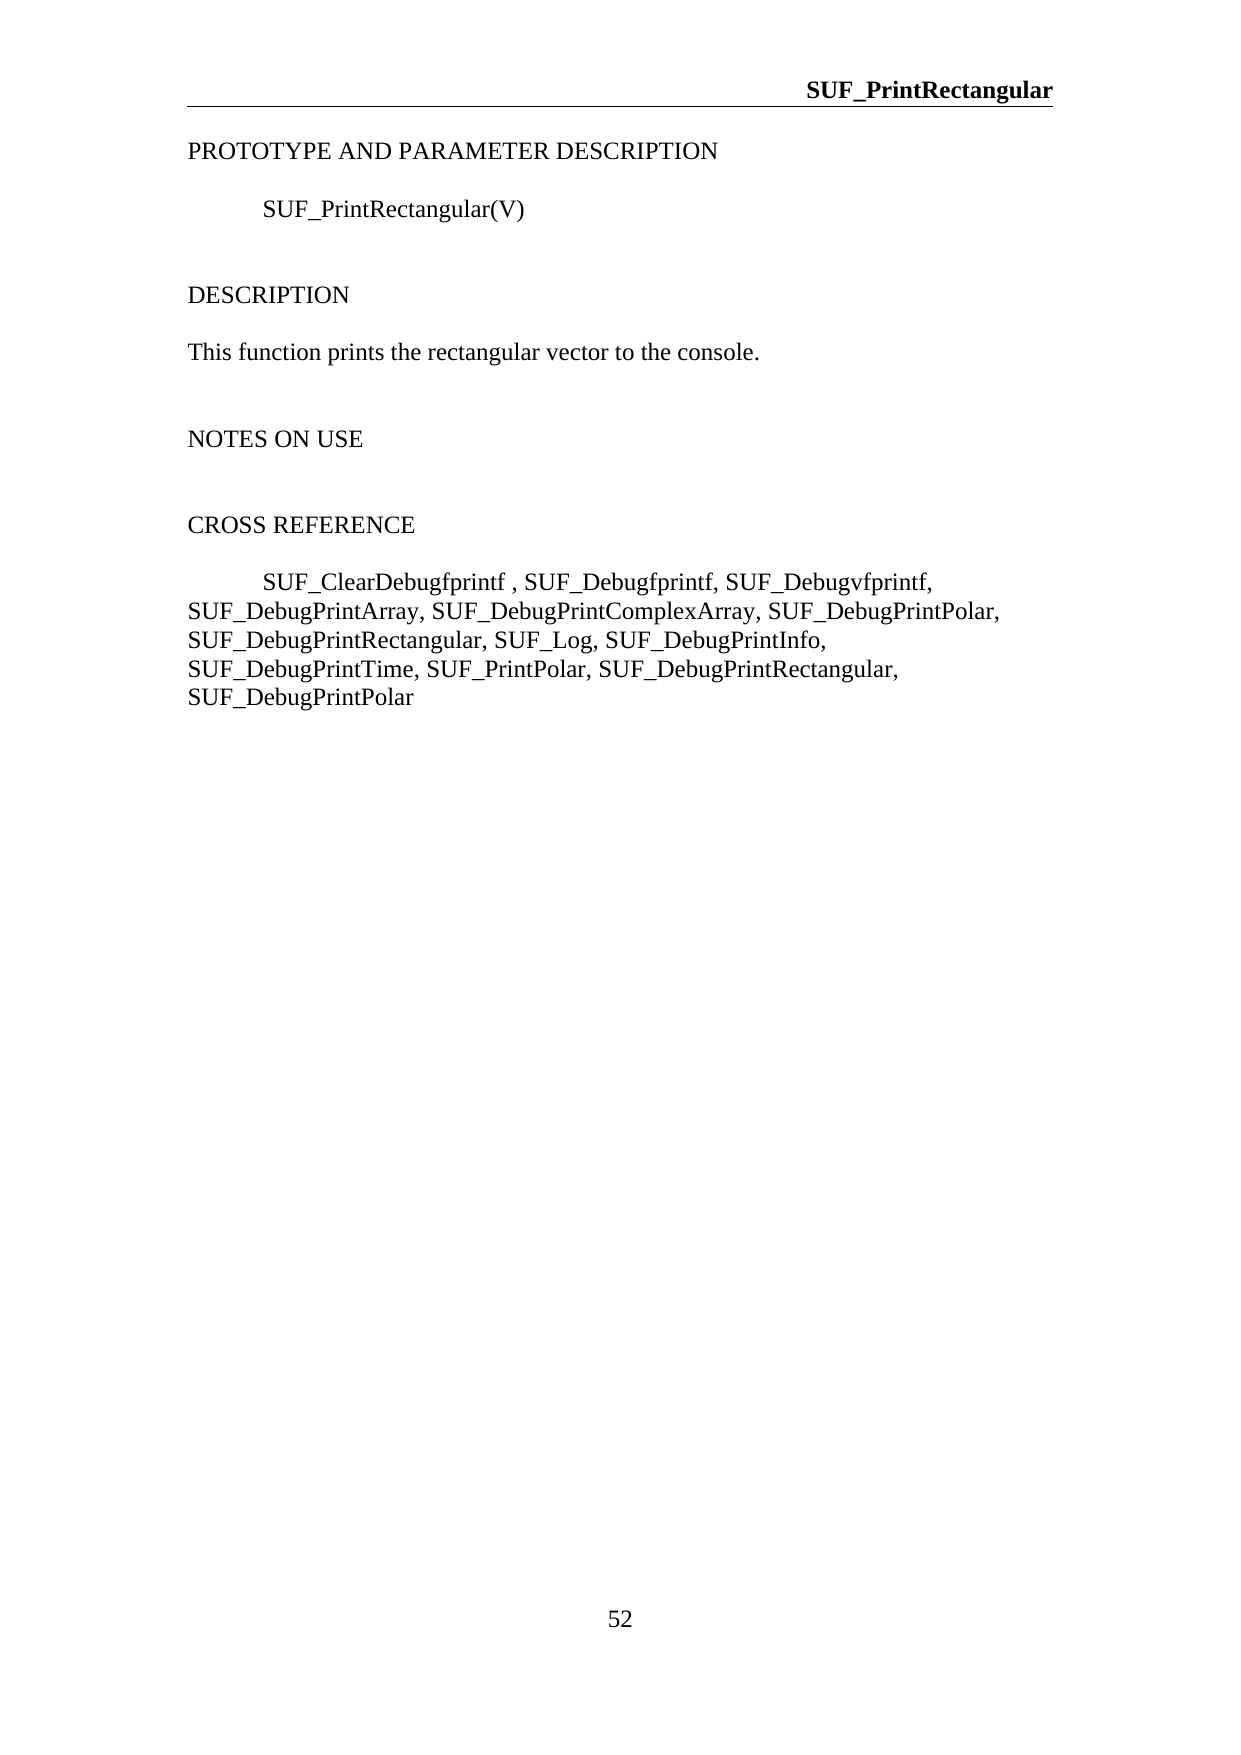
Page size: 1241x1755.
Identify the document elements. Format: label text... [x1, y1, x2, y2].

text CROSS REFERENCE [187, 510, 1053, 539]
subtitle SUF_PrintRectangular [187, 75, 1053, 106]
text SUF_PrintRectangular(V) [187, 194, 1053, 222]
text SUF_ClearDebugfprintf , SUF_Debugfprintf, SUF_Debugvfprintf, SUF_DebugPrintArray, SUF_DebugPrintComplexArray, SUF_DebugPrintPolar, SUF_DebugPrintRectangular, SUF_Log, SUF_DebugPrintInfo, SUF_DebugPrintTime, SUF_PrintPolar, SUF_DebugPrintRectangular, SUF_DebugPrintPolar [187, 567, 1053, 711]
text NOTES ON USE [187, 424, 1053, 452]
text PROTOTYPE AND PARAMETER DESCRIPTION [187, 136, 1053, 165]
text This function prints the rectangular vector to the console. [187, 337, 1053, 366]
text DESCRIPTION [187, 280, 1053, 309]
